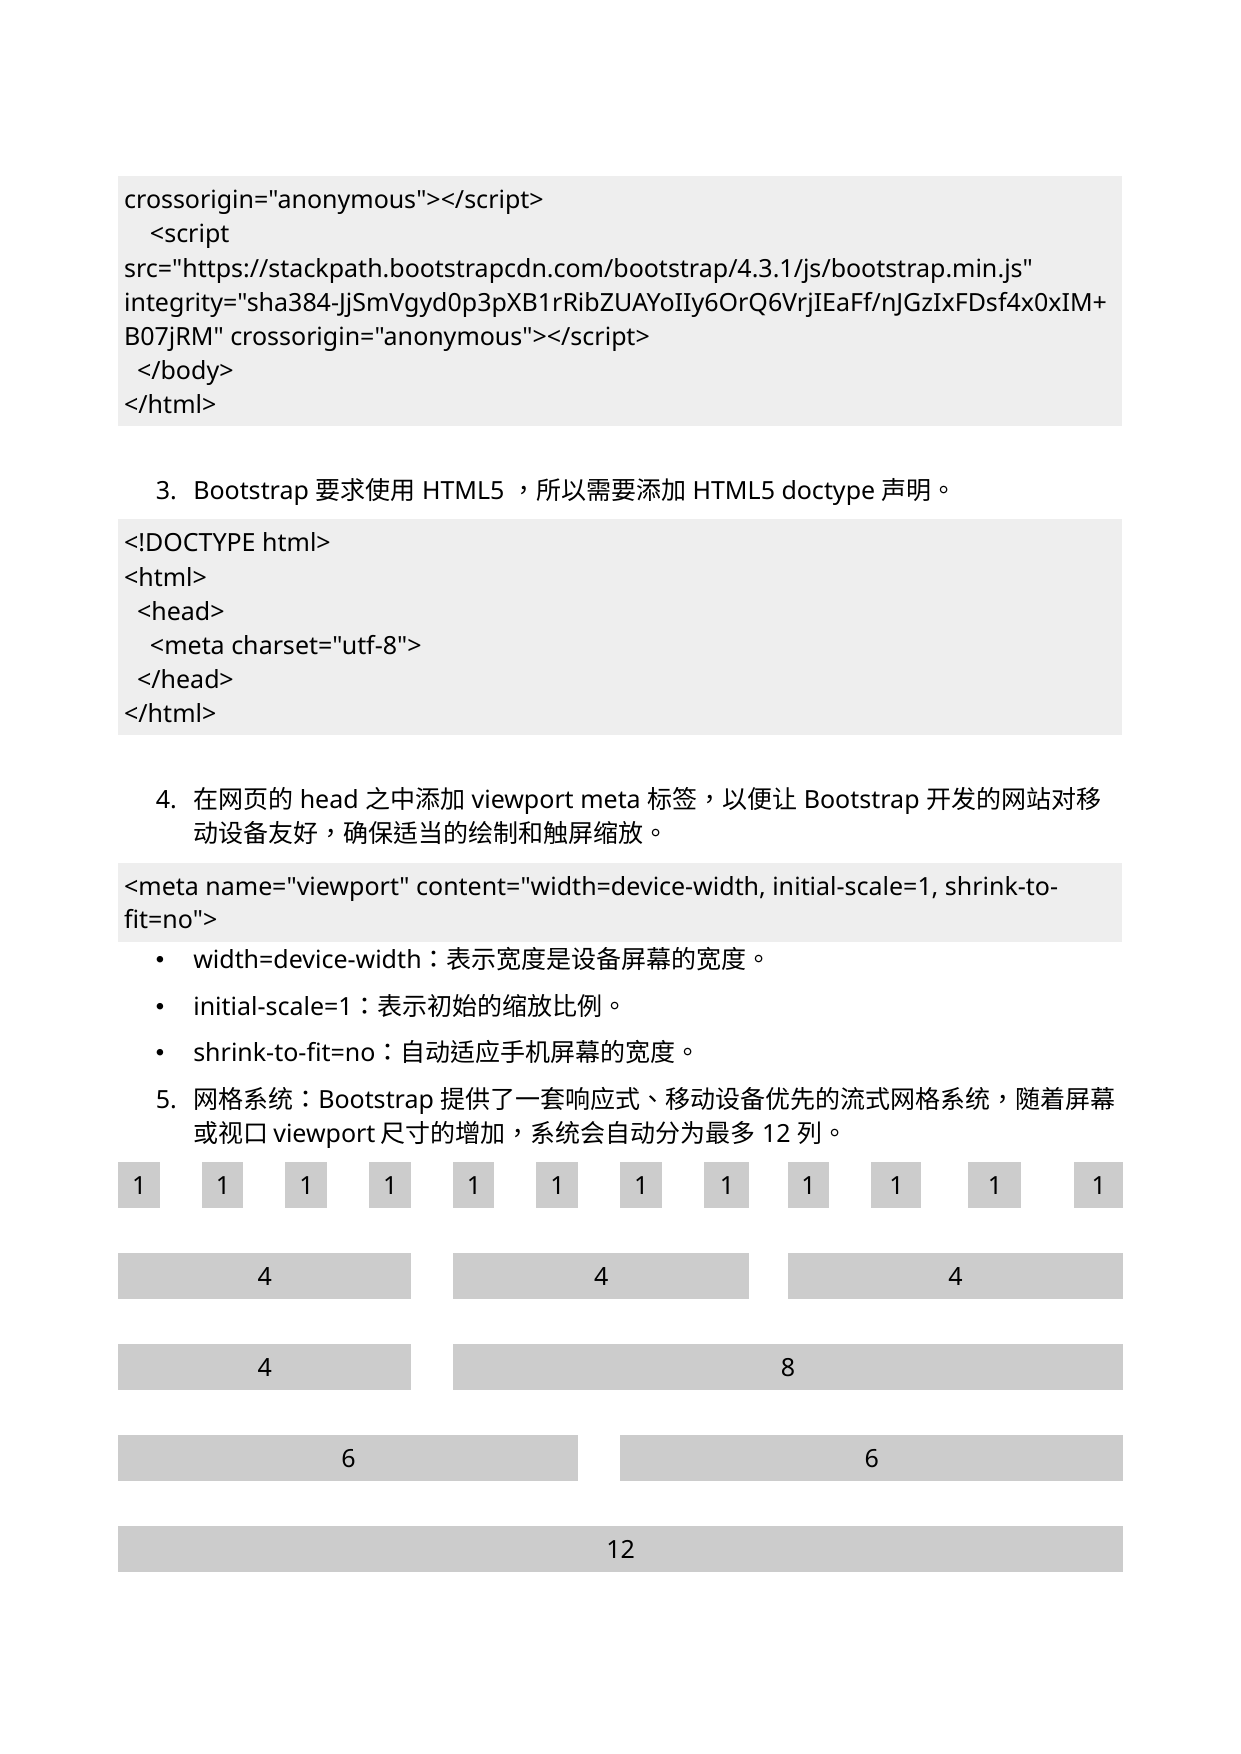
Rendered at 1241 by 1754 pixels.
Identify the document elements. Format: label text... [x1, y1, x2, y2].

table_cell 4 [788, 1253, 1123, 1299]
table_cell [411, 1481, 453, 1526]
table_header [578, 1162, 620, 1208]
table_cell [704, 1208, 749, 1253]
table_header 1 [871, 1162, 921, 1208]
table_cell [788, 1390, 829, 1435]
table_cell [620, 1208, 662, 1253]
table_cell [871, 1481, 921, 1526]
table_cell 6 [118, 1435, 578, 1481]
table_header [495, 1162, 536, 1208]
table_header [327, 1162, 369, 1208]
table_cell 4 [453, 1253, 749, 1299]
table_cell [369, 1299, 411, 1344]
table_cell [536, 1390, 578, 1435]
table_cell [968, 1481, 1021, 1526]
table_header [244, 1162, 285, 1208]
table_cell [411, 1253, 453, 1299]
table_header [829, 1162, 871, 1208]
table_header 1 [704, 1162, 749, 1208]
table_cell 6 [620, 1435, 1123, 1481]
table_cell [662, 1481, 704, 1526]
table_cell [536, 1481, 578, 1526]
list initial-scale=1：表示初始的缩放比例。 [156, 988, 1122, 1023]
table_cell [1021, 1208, 1074, 1253]
table_header [662, 1162, 704, 1208]
table_cell [369, 1390, 411, 1435]
table_header [411, 1162, 453, 1208]
table_cell [369, 1481, 411, 1526]
table_cell [327, 1299, 369, 1344]
table_cell [285, 1481, 327, 1526]
table_header 1 [968, 1162, 1021, 1208]
table_cell [327, 1481, 369, 1526]
table_cell [202, 1481, 243, 1526]
table_cell [871, 1299, 921, 1344]
table_cell [536, 1208, 578, 1253]
table_cell [1021, 1481, 1074, 1526]
table_header [160, 1162, 202, 1208]
table_cell [495, 1390, 536, 1435]
table_cell [704, 1481, 749, 1526]
table_cell [788, 1481, 829, 1526]
table_header [921, 1162, 968, 1208]
table_cell [829, 1208, 871, 1253]
table_cell [453, 1390, 494, 1435]
table_cell [1074, 1299, 1123, 1344]
list width=device-width：表示宽度是设备屏幕的宽度。 [156, 942, 1122, 976]
table_cell [578, 1208, 620, 1253]
table_cell [1074, 1208, 1123, 1253]
table_header 1 [1074, 1162, 1123, 1208]
table_cell [244, 1390, 285, 1435]
table_cell 4 [118, 1253, 411, 1299]
table_cell [160, 1481, 202, 1526]
table_cell [578, 1390, 620, 1435]
table_cell [749, 1208, 787, 1253]
list shrink-to-fit=no：自动适应手机屏幕的宽度。 [156, 1035, 1122, 1069]
table_cell [871, 1390, 921, 1435]
table_header 1 [620, 1162, 662, 1208]
table_cell [829, 1481, 871, 1526]
table_cell [829, 1299, 871, 1344]
table_cell 4 [118, 1344, 411, 1390]
table_cell 12 [118, 1526, 1123, 1572]
table_header <!DOCTYPE html> <html> <head> <meta charset="utf-8"> </head> </html> [118, 519, 1122, 735]
table_cell [578, 1481, 620, 1526]
table_header 1 [536, 1162, 578, 1208]
table_cell [453, 1481, 494, 1526]
table_cell [369, 1208, 411, 1253]
table_cell [160, 1208, 202, 1253]
table_cell [118, 1390, 160, 1435]
table_cell [921, 1299, 968, 1344]
table_cell [662, 1208, 704, 1253]
table_cell [411, 1299, 453, 1344]
table_cell [244, 1299, 285, 1344]
table_cell [871, 1208, 921, 1253]
table_cell [160, 1390, 202, 1435]
table_cell [788, 1299, 829, 1344]
table_cell [285, 1299, 327, 1344]
table_cell [749, 1253, 787, 1299]
table_header crossorigin="anonymous"></script> <script src="https://stackpath.bootstrapcdn.com/bootstrap/4.3.1/js/bootstrap.min.js" integrity="sha384-JjSmVgyd0p3pXB1rRibZUAYoIIy6OrQ6VrjIEaFf/nJGzIxFDsf4x0xIM+B07jRM" crossorigin="anonymous"></script> </body> </html> [118, 176, 1122, 426]
list 网格系统：Bootstrap 提供了一套响应式、移动设备优先的流式网格系统，随着屏幕或视口viewport尺寸的增加，系统会自动分为最多 12 列。 [156, 1082, 1122, 1150]
table_cell [1021, 1299, 1074, 1344]
table_header <meta name="viewport" content="width=device-width, initial-scale=1, shrink-to-fit=no"> [118, 863, 1122, 942]
table_cell [829, 1390, 871, 1435]
table_cell [662, 1299, 704, 1344]
table_cell [620, 1481, 662, 1526]
table_cell [749, 1481, 787, 1526]
table_cell [202, 1299, 243, 1344]
table_cell [495, 1299, 536, 1344]
table_cell [411, 1208, 453, 1253]
table_cell [411, 1344, 453, 1390]
table_cell [202, 1390, 243, 1435]
table_cell [921, 1390, 968, 1435]
table_cell [118, 1299, 160, 1344]
table_cell [921, 1481, 968, 1526]
table_cell [453, 1299, 494, 1344]
table_cell [968, 1390, 1021, 1435]
list 在网页的 head 之中添加 viewport meta 标签，以便让 Bootstrap 开发的网站对移动设备友好，确保适当的绘制和触屏缩放。 [156, 782, 1122, 850]
table_header 1 [788, 1162, 829, 1208]
table_cell [749, 1299, 787, 1344]
table_cell [704, 1299, 749, 1344]
table_cell [536, 1299, 578, 1344]
table_header 1 [202, 1162, 243, 1208]
table_cell [921, 1208, 968, 1253]
table_cell [327, 1208, 369, 1253]
table_cell [285, 1208, 327, 1253]
table_cell [1074, 1481, 1123, 1526]
table_cell [968, 1208, 1021, 1253]
table_header 1 [369, 1162, 411, 1208]
table_cell [495, 1208, 536, 1253]
table_cell [327, 1390, 369, 1435]
table_header 1 [285, 1162, 327, 1208]
table_cell [788, 1208, 829, 1253]
table_header [1021, 1162, 1074, 1208]
table_cell [202, 1208, 243, 1253]
table_cell [620, 1390, 662, 1435]
table_cell [1021, 1390, 1074, 1435]
table_cell [704, 1390, 749, 1435]
table_cell [495, 1481, 536, 1526]
table_cell [968, 1299, 1021, 1344]
table_cell [453, 1208, 494, 1253]
table_cell [578, 1299, 620, 1344]
table_cell [411, 1390, 453, 1435]
table_cell [578, 1435, 620, 1481]
table_header 1 [453, 1162, 494, 1208]
table_cell [160, 1299, 202, 1344]
table_header 1 [118, 1162, 160, 1208]
table_cell [285, 1390, 327, 1435]
table_header [749, 1162, 787, 1208]
table_cell [749, 1390, 787, 1435]
table_cell [118, 1208, 160, 1253]
table_cell [1074, 1390, 1123, 1435]
table_cell [620, 1299, 662, 1344]
table_cell [118, 1481, 160, 1526]
table_cell [244, 1481, 285, 1526]
table_cell 8 [453, 1344, 1123, 1390]
table_cell [662, 1390, 704, 1435]
list Bootstrap 要求使用 HTML5 ，所以需要添加 HTML5 doctype 声明。 [156, 473, 1122, 507]
table_cell [244, 1208, 285, 1253]
